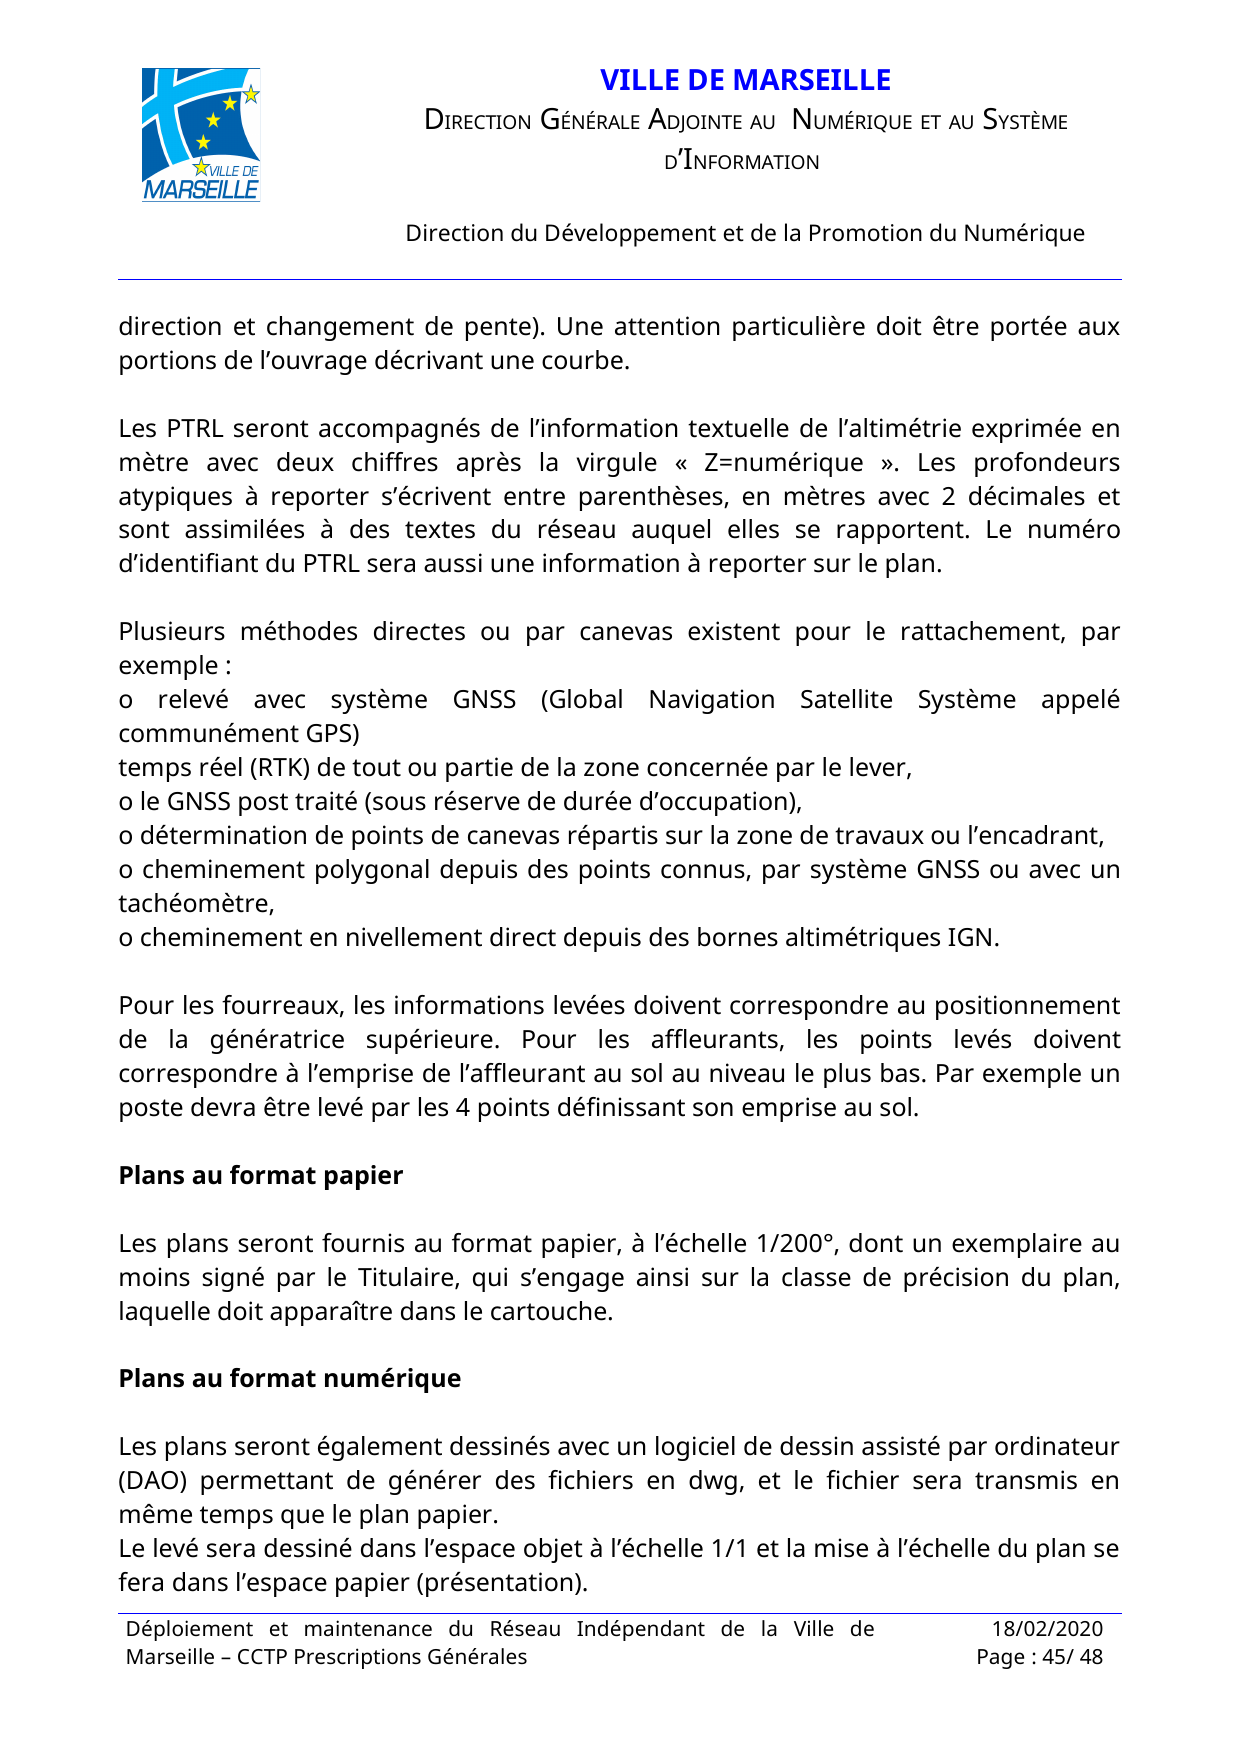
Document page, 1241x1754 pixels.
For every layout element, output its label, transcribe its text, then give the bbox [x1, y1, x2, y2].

text Les plans seront également dessinés avec un logiciel de dessin assisté par ordinateur (DAO) permettant de générer des fichiers en dwg, et le fichier sera transmis en même temps que le plan papier. [118, 1429, 1122, 1531]
picture [174, 68, 224, 85]
text direction et changement de pente). Une attention particulière doit être portée aux portions de l’ouvrage décrivant une courbe. [118, 309, 1122, 377]
text Pour les fourreaux, les informations levées doivent correspondre au positionnement de la génératrice supérieure. Pour les affleurants, les points levés doivent correspondre à l’emprise de l’affleurant au sol au niveau le plus bas. Par exemple un poste devra être levé par les 4 points définissant son emprise au sol. [118, 988, 1122, 1124]
text Les plans seront fournis au format papier, à l’échelle 1/200°, dont un exemplaire au moins signé par le Titulaire, qui s’engage ainsi sur la classe de précision du plan, laquelle doit apparaître dans le cartouche. [118, 1226, 1122, 1327]
text Plans au format papier [118, 1158, 1122, 1192]
text temps réel (RTK) de tout ou partie de la zone concernée par le lever, [118, 750, 1122, 784]
text o détermination de points de canevas répartis sur la zone de travaux ou l’encadrant, [118, 818, 1122, 852]
text o cheminement en nivellement direct depuis des bornes altimétriques IGN. [118, 920, 1122, 954]
picture [142, 68, 261, 202]
text o cheminement polygonal depuis des points connus, par système GNSS ou avec un tachéomètre, [118, 852, 1122, 920]
text o le GNSS post traité (sous réserve de durée d’occupation), [118, 784, 1122, 818]
text Plusieurs méthodes directes ou par canevas existent pour le rattachement, par exemple : [118, 614, 1122, 682]
text o relevé avec système GNSS (Global Navigation Satellite Système appelé communément GPS) [118, 682, 1122, 750]
picture [142, 68, 158, 105]
text Plans au format numérique [118, 1361, 1122, 1395]
text Le levé sera dessiné dans l’espace objet à l’échelle 1/1 et la mise à l’échelle du plan se fera dans l’espace papier (présentation). [118, 1531, 1122, 1599]
text Les PTRL seront accompagnés de l’information textuelle de l’altimétrie exprimée en mètre avec deux chiffres après la virgule « Z=numérique ». Les profondeurs atypiques à reporter s’écrivent entre parenthèses, en mètres avec 2 décimales et sont assimilées à des textes du réseau auquel elles se rapportent. Le numéro d’identifiant du PTRL sera aussi une information à reporter sur le plan. [118, 411, 1122, 580]
